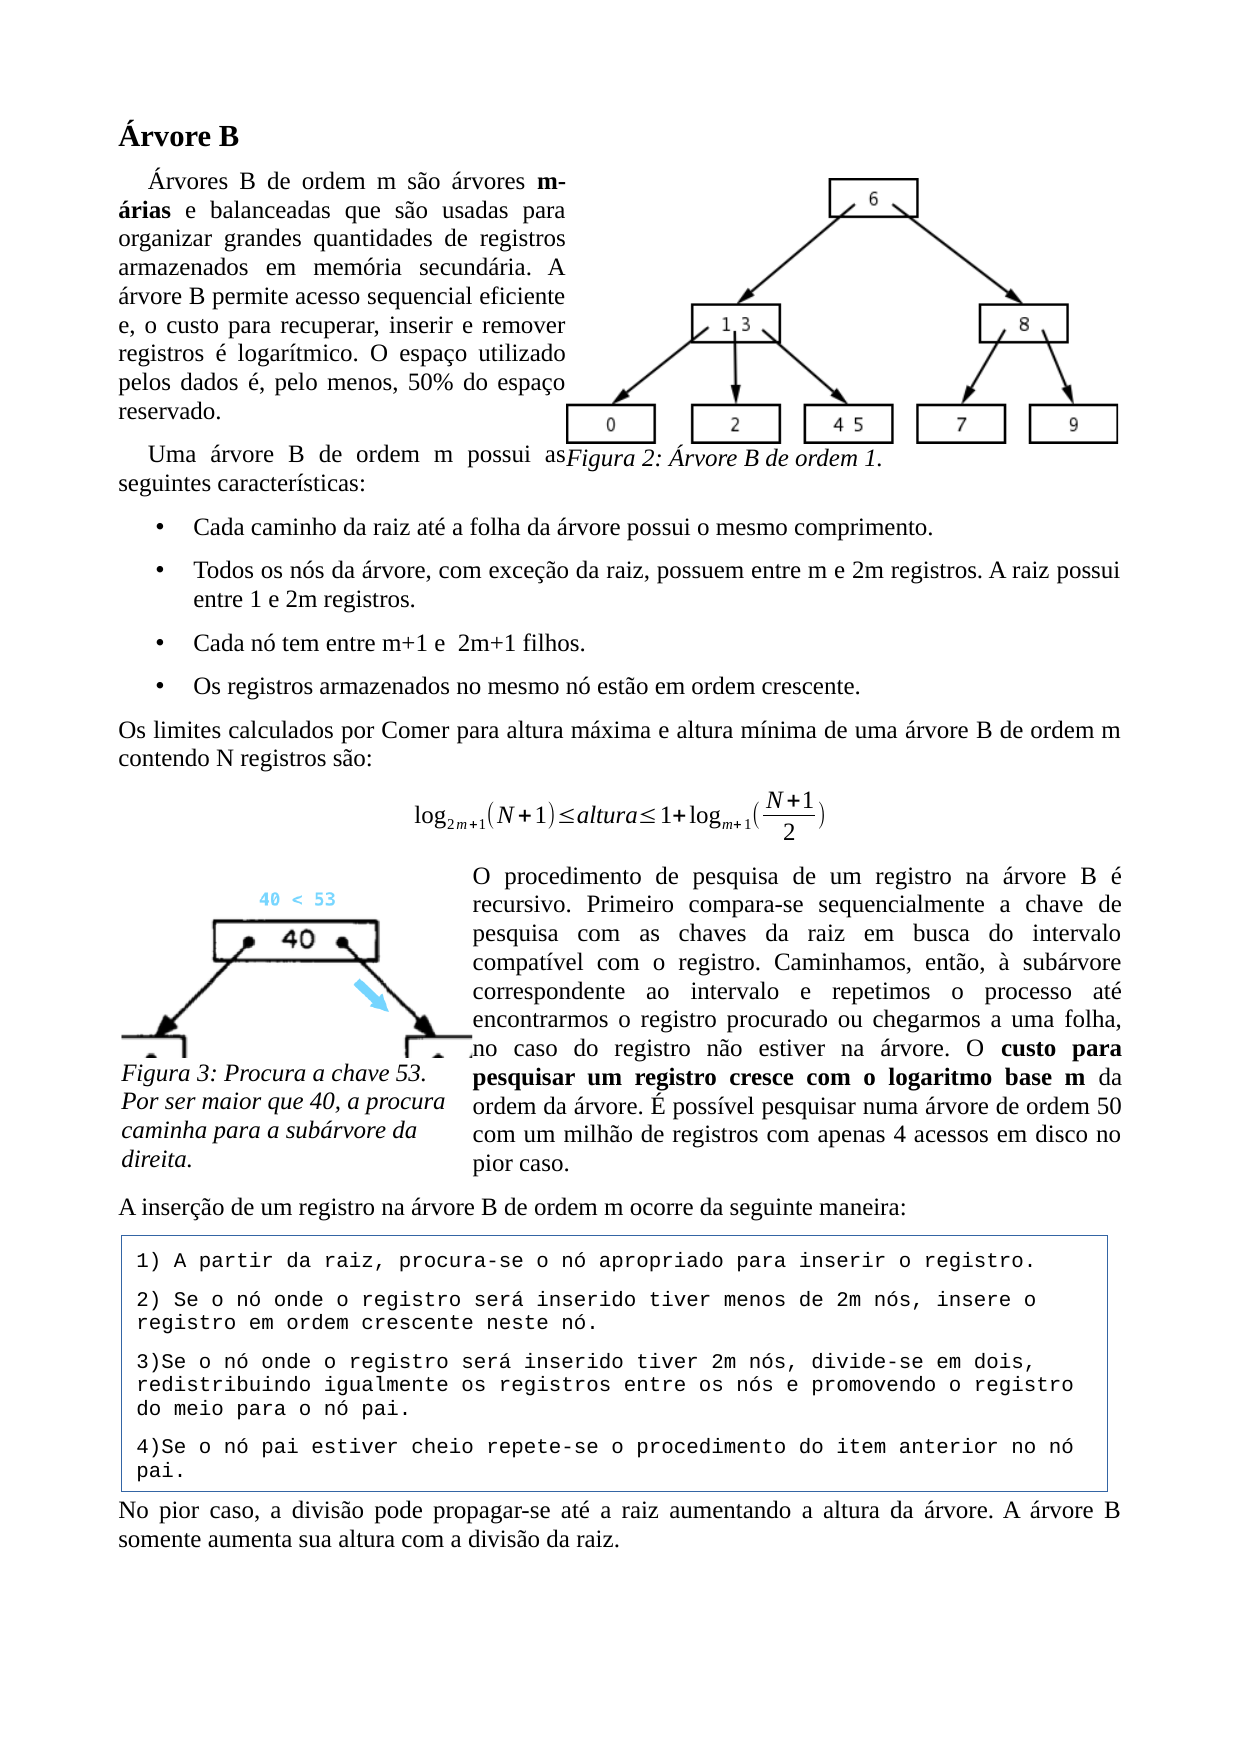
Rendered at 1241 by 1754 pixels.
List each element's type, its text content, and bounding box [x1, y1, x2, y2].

picture [566, 178, 1119, 444]
text Os limites calculados por Comer para altura máxima e altura mínima de uma árvore B de ordem m contendo N registros são: [118, 715, 1122, 772]
text No pior caso, a divisão pode propagar-se até a raiz aumentando a altura da árvore. A árvore B somente aumenta sua altura com a divisão da raiz. [118, 1322, 1122, 1552]
text Uma árvore B de ordem m possui as seguintes características: [118, 439, 1122, 497]
text O procedimento de pesquisa de um registro na árvore B é recursivo. Primeiro compara-se sequencialmente a chave de pesquisa com as chaves da raiz em busca do intervalo compatível com o registro. Caminhamos, então, à subárvore correspondente ao intervalo e repetimos o processo até encontrarmos o registro procurado ou chegarmos a uma folha, no caso do registro não estiver na árvore. O custo para pesquisar um registro cresce com o logaritmo base m da ordem da árvore. É possível pesquisar numa árvore de ordem 50 com um milhão de registros com apenas 4 acessos em disco no pior caso. [118, 861, 1122, 1177]
subtitle Árvore B [118, 118, 1122, 153]
text Figura 3: Procura a chave 53. Por ser maior que 40, a procura caminha para a subárvore da direita. [121, 1058, 472, 1173]
list Cada caminho da raiz até a folha da árvore possui o mesmo comprimento. [156, 512, 1122, 541]
text A inserção de um registro na árvore B de ordem m ocorre da seguinte maneira: [118, 1192, 1122, 1221]
text Árvores B de ordem m são árvores m-árias e balanceadas que são usadas para organizar grandes quantidades de registros armazenados em memória secundária. A árvore B permite acesso sequencial eficiente e, o custo para recuperar, inserir e remover registros é logarítmico. O espaço utilizado pelos dados é, pelo menos, 50% do espaço reservado. [118, 166, 1122, 425]
list Os registros armazenados no mesmo nó estão em ordem crescente. [156, 671, 1122, 700]
list Cada nó tem entre m+1 e 2m+1 filhos. [156, 628, 1122, 656]
list Todos os nós da árvore, com exceção da raiz, possuem entre m e 2m registros. A raiz possui entre 1 e 2m registros. [156, 555, 1122, 613]
picture [121, 882, 473, 1058]
text Figura 2: Árvore B de ordem 1. [566, 444, 1118, 472]
